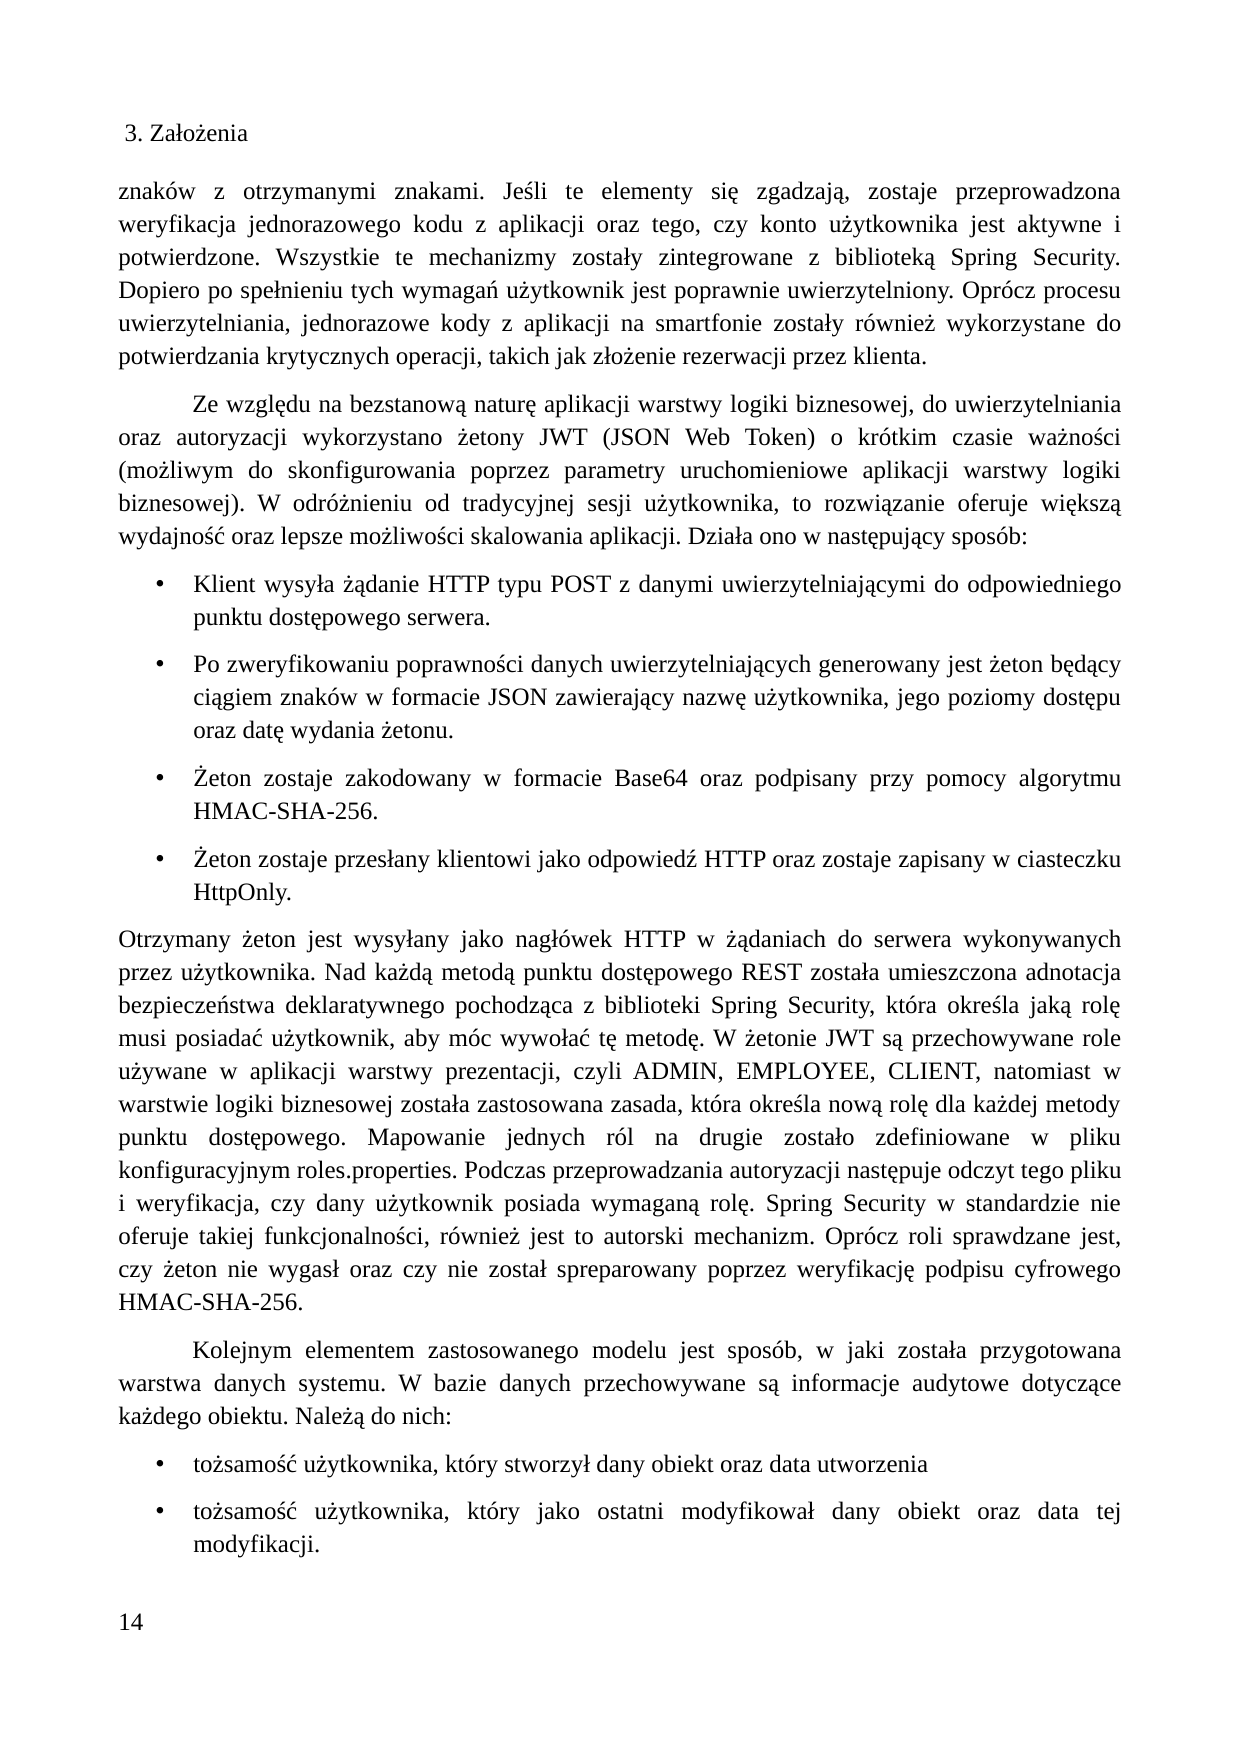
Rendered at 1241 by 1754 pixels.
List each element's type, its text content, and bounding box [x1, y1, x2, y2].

list tożsamość użytkownika, który stworzył dany obiekt oraz data utworzenia [156, 1449, 1122, 1477]
text znaków z otrzymanymi znakami. Jeśli te elementy się zgadzają, zostaje przeprowadzona weryfikacja jednorazowego kodu z aplikacji oraz tego, czy konto użytkownika jest aktywne i potwierdzone. Wszystkie te mechanizmy zostały zintegrowane z biblioteką Spring Security. Dopiero po spełnieniu tych wymagań użytkownik jest poprawnie uwierzytelniony. Oprócz procesu uwierzytelniania, jednorazowe kody z aplikacji na smartfonie zostały również wykorzystane do potwierdzania krytycznych operacji, takich jak złożenie rezerwacji przez klienta. [118, 176, 1122, 370]
list Klient wysyła żądanie HTTP typu POST z danymi uwierzytelniającymi do odpowiedniego punktu dostępowego serwera. [156, 569, 1122, 631]
text Ze względu na bezstanową naturę aplikacji warstwy logiki biznesowej, do uwierzytelniania oraz autoryzacji wykorzystano żetony JWT (JSON Web Token) o krótkim czasie ważności (możliwym do skonfigurowania poprzez parametry uruchomieniowe aplikacji warstwy logiki biznesowej). W odróżnieniu od tradycyjnej sesji użytkownika, to rozwiązanie oferuje większą wydajność oraz lepsze możliwości skalowania aplikacji. Działa ono w następujący sposób: [118, 389, 1122, 550]
list Żeton zostaje przesłany klientowi jako odpowiedź HTTP oraz zostaje zapisany w ciasteczku HttpOnly. [156, 844, 1122, 905]
text Kolejnym elementem zastosowanego modelu jest sposób, w jaki została przygotowana warstwa danych systemu. W bazie danych przechowywane są informacje audytowe dotyczące każdego obiektu. Należą do nich: [118, 1335, 1122, 1430]
list Po zweryfikowaniu poprawności danych uwierzytelniających generowany jest żeton będący ciągiem znaków w formacie JSON zawierający nazwę użytkownika, jego poziomy dostępu oraz datę wydania żetonu. [156, 649, 1122, 744]
list tożsamość użytkownika, który jako ostatni modyfikował dany obiekt oraz data tej modyfikacji. [156, 1496, 1122, 1558]
list Żeton zostaje zakodowany w formacie Base64 oraz podpisany przy pomocy algorytmu HMAC-SHA-256. [156, 763, 1122, 825]
text Otrzymany żeton jest wysyłany jako nagłówek HTTP w żądaniach do serwera wykonywanych przez użytkownika. Nad każdą metodą punktu dostępowego REST została umieszczona adnotacja bezpieczeństwa deklaratywnego pochodząca z biblioteki Spring Security, która określa jaką rolę musi posiadać użytkownik, aby móc wywołać tę metodę. W żetonie JWT są przechowywane role używane w aplikacji warstwy prezentacji, czyli ADMIN, EMPLOYEE, CLIENT, natomiast w warstwie logiki biznesowej została zastosowana zasada, która określa nową rolę dla każdej metody punktu dostępowego. Mapowanie jednych ról na drugie zostało zdefiniowane w pliku konfiguracyjnym roles.properties. Podczas przeprowadzania autoryzacji następuje odczyt tego pliku i weryfikacja, czy dany użytkownik posiada wymaganą rolę. Spring Security w standardzie nie oferuje takiej funkcjonalności, również jest to autorski mechanizm. Oprócz roli sprawdzane jest, czy żeton nie wygasł oraz czy nie został spreparowany poprzez weryfikację podpisu cyfrowego HMAC-SHA-256. [118, 924, 1122, 1316]
